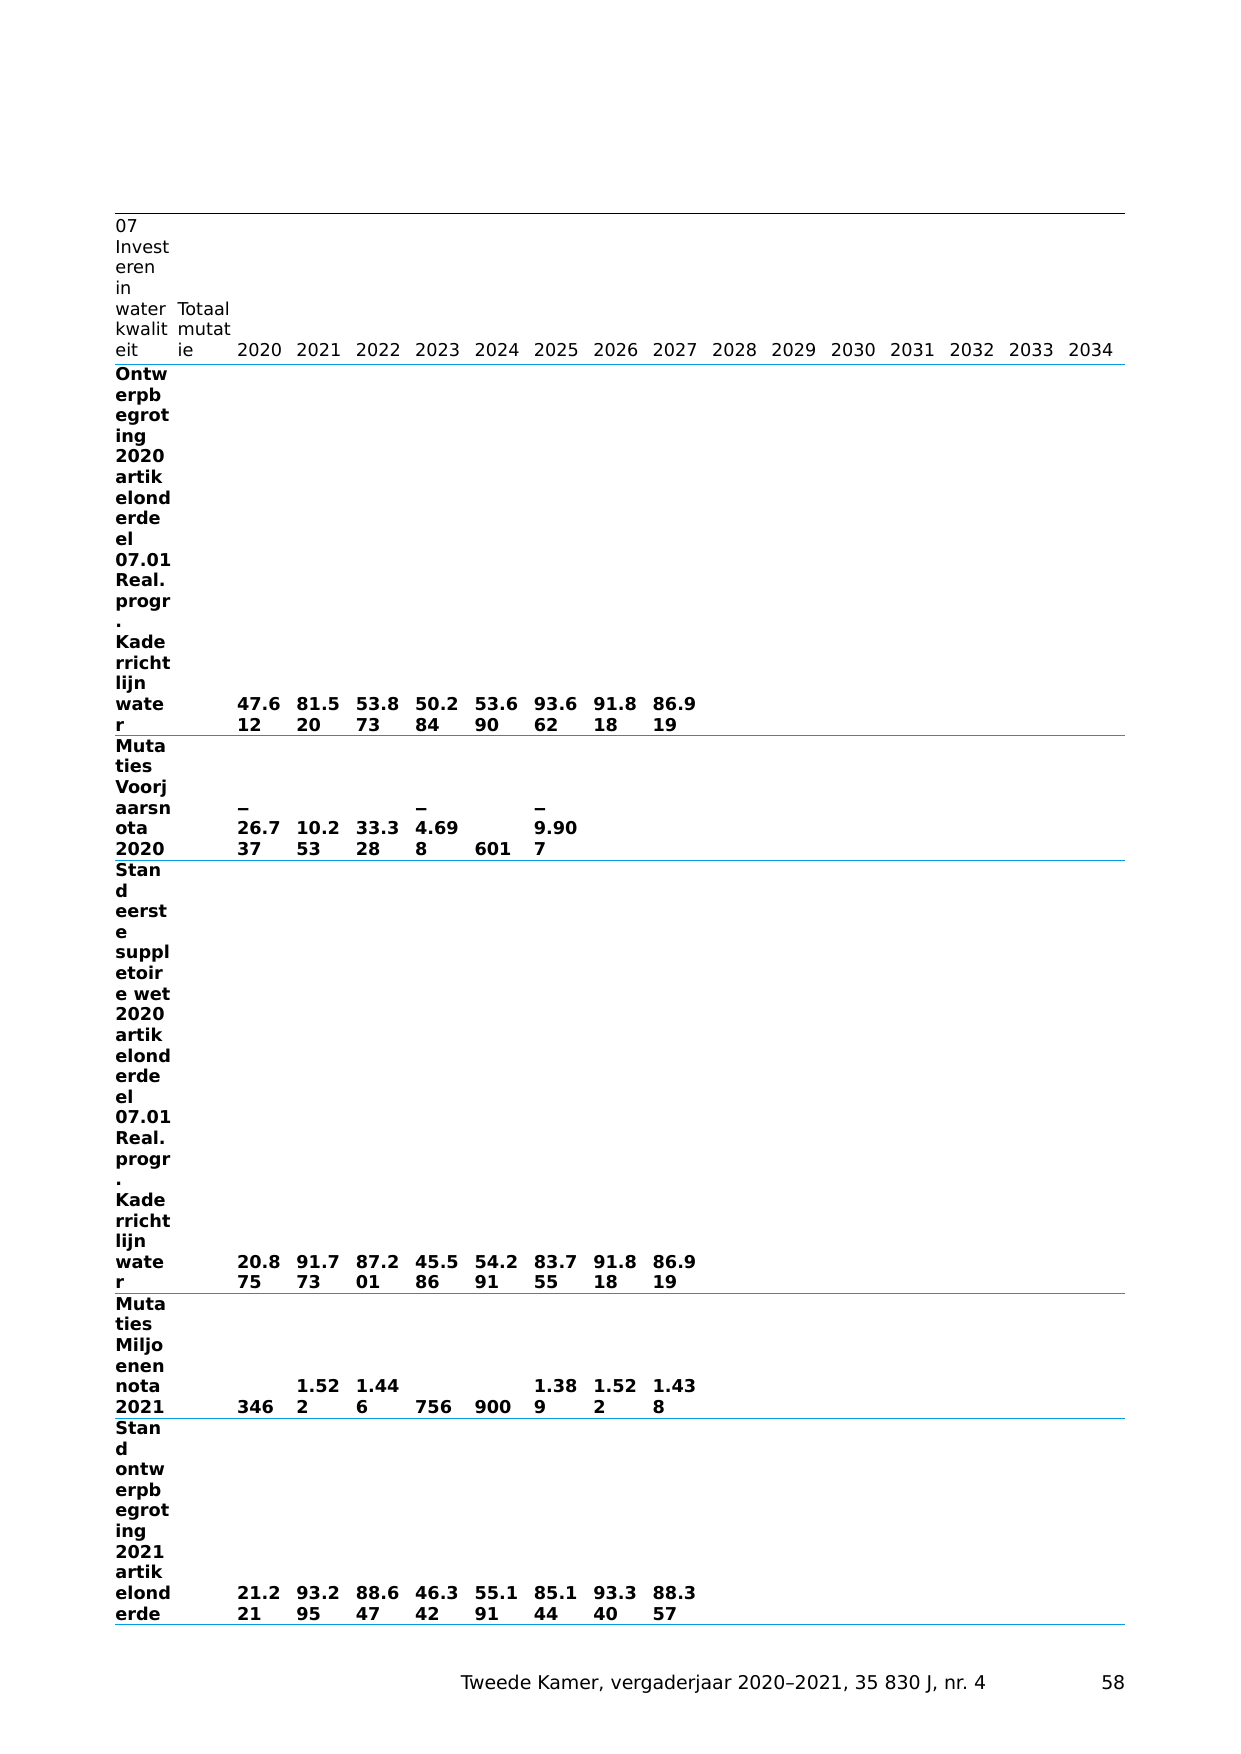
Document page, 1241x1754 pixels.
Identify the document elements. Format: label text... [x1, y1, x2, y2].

table_cell [887, 365, 946, 735]
table_cell [946, 1294, 1006, 1417]
table_cell 86.919 [650, 861, 709, 1293]
table_cell 1.446 [353, 1294, 412, 1417]
table_cell 91.818 [590, 365, 649, 735]
table_cell [946, 365, 1006, 735]
table_header 2022 [353, 214, 412, 363]
table_cell [1006, 736, 1065, 859]
table_cell [1006, 861, 1065, 1293]
table_header 07 Investeren in waterkwaliteit [115, 214, 174, 363]
table_cell [709, 1294, 768, 1417]
table_cell [709, 736, 768, 859]
table_cell [590, 736, 649, 859]
table_cell [887, 1419, 946, 1624]
table_cell [828, 861, 887, 1293]
table_cell [709, 365, 768, 735]
table_cell Stand eerste suppletoire wet 2020 artikelonderdeel 07.01 Real. progr. Kaderrichtlijn water [115, 861, 174, 1293]
table_cell [828, 1419, 887, 1624]
table_cell 88.357 [650, 1419, 709, 1624]
table_cell ‒ 9.907 [531, 736, 590, 859]
table_header 2034 [1065, 214, 1125, 363]
table_cell [175, 861, 234, 1293]
table_header 2032 [946, 214, 1006, 363]
table_cell 33.328 [353, 736, 412, 859]
table_header 2023 [412, 214, 471, 363]
table_cell 87.201 [353, 861, 412, 1293]
table_cell [1006, 1419, 1065, 1624]
table_cell 47.612 [234, 365, 293, 735]
table_cell 50.284 [412, 365, 471, 735]
table_cell 86.919 [650, 365, 709, 735]
table_cell [768, 736, 828, 859]
table_cell 21.221 [234, 1419, 293, 1624]
table_cell 91.773 [293, 861, 353, 1293]
table_header 2026 [590, 214, 649, 363]
table_cell [946, 861, 1006, 1293]
table_cell Stand ontwerpbegroting 2021 artikelonderde [115, 1419, 174, 1624]
table_cell [768, 365, 828, 735]
table_cell [768, 1419, 828, 1624]
table_header 2029 [768, 214, 828, 363]
table_cell [709, 861, 768, 1293]
table_cell [768, 861, 828, 1293]
table_cell 93.662 [531, 365, 590, 735]
table_cell Ontwerpbegroting 2020 artikelonderdeel 07.01 Real. progr. Kaderrichtlijn water [115, 365, 174, 735]
table_header 2025 [531, 214, 590, 363]
table_cell [1065, 1419, 1125, 1624]
table_cell 83.755 [531, 861, 590, 1293]
table_cell ‒ 4.698 [412, 736, 471, 859]
table_header Totaal mutatie [175, 214, 234, 363]
table_cell [768, 1294, 828, 1417]
table_cell [175, 1419, 234, 1624]
table_cell 1.438 [650, 1294, 709, 1417]
table_header 2030 [828, 214, 887, 363]
table_cell [887, 1294, 946, 1417]
table_cell 85.144 [531, 1419, 590, 1624]
table_cell 54.291 [471, 861, 531, 1293]
table_cell [1006, 365, 1065, 735]
table_cell [175, 736, 234, 859]
table_cell ‒ 26.737 [234, 736, 293, 859]
table_cell [175, 1294, 234, 1417]
table_cell [887, 861, 946, 1293]
table_cell 1.389 [531, 1294, 590, 1417]
table_cell [828, 1294, 887, 1417]
table_cell 601 [471, 736, 531, 859]
table_cell [828, 365, 887, 735]
table_cell 1.522 [293, 1294, 353, 1417]
table_cell [709, 1419, 768, 1624]
table_cell Mutaties Miljoenennota 2021 [115, 1294, 174, 1417]
table_cell 55.191 [471, 1419, 531, 1624]
table_cell [1006, 1294, 1065, 1417]
table_cell 20.875 [234, 861, 293, 1293]
table_cell [1065, 1294, 1125, 1417]
table_cell [828, 736, 887, 859]
table_cell [946, 1419, 1006, 1624]
table_cell 45.586 [412, 861, 471, 1293]
table_header 2020 [234, 214, 293, 363]
table_header 2027 [650, 214, 709, 363]
table_cell [887, 736, 946, 859]
table_header 2031 [887, 214, 946, 363]
table_cell 46.342 [412, 1419, 471, 1624]
table_cell 900 [471, 1294, 531, 1417]
table_header 2021 [293, 214, 353, 363]
table_cell [175, 365, 234, 735]
table_header 2028 [709, 214, 768, 363]
table_cell 88.647 [353, 1419, 412, 1624]
table_cell 53.873 [353, 365, 412, 735]
table_cell 1.522 [590, 1294, 649, 1417]
table_cell 81.520 [293, 365, 353, 735]
table_cell 91.818 [590, 861, 649, 1293]
table_header 2024 [471, 214, 531, 363]
table_cell [1065, 365, 1125, 735]
table_cell 93.295 [293, 1419, 353, 1624]
table_cell [1065, 861, 1125, 1293]
table_cell 53.690 [471, 365, 531, 735]
table_cell 346 [234, 1294, 293, 1417]
table_header 2033 [1006, 214, 1065, 363]
table_cell Mutaties Voorjaarsnota 2020 [115, 736, 174, 859]
table_cell [1065, 736, 1125, 859]
table_cell [650, 736, 709, 859]
table_cell 10.253 [293, 736, 353, 859]
table_cell 93.340 [590, 1419, 649, 1624]
table_cell [946, 736, 1006, 859]
table_cell 756 [412, 1294, 471, 1417]
